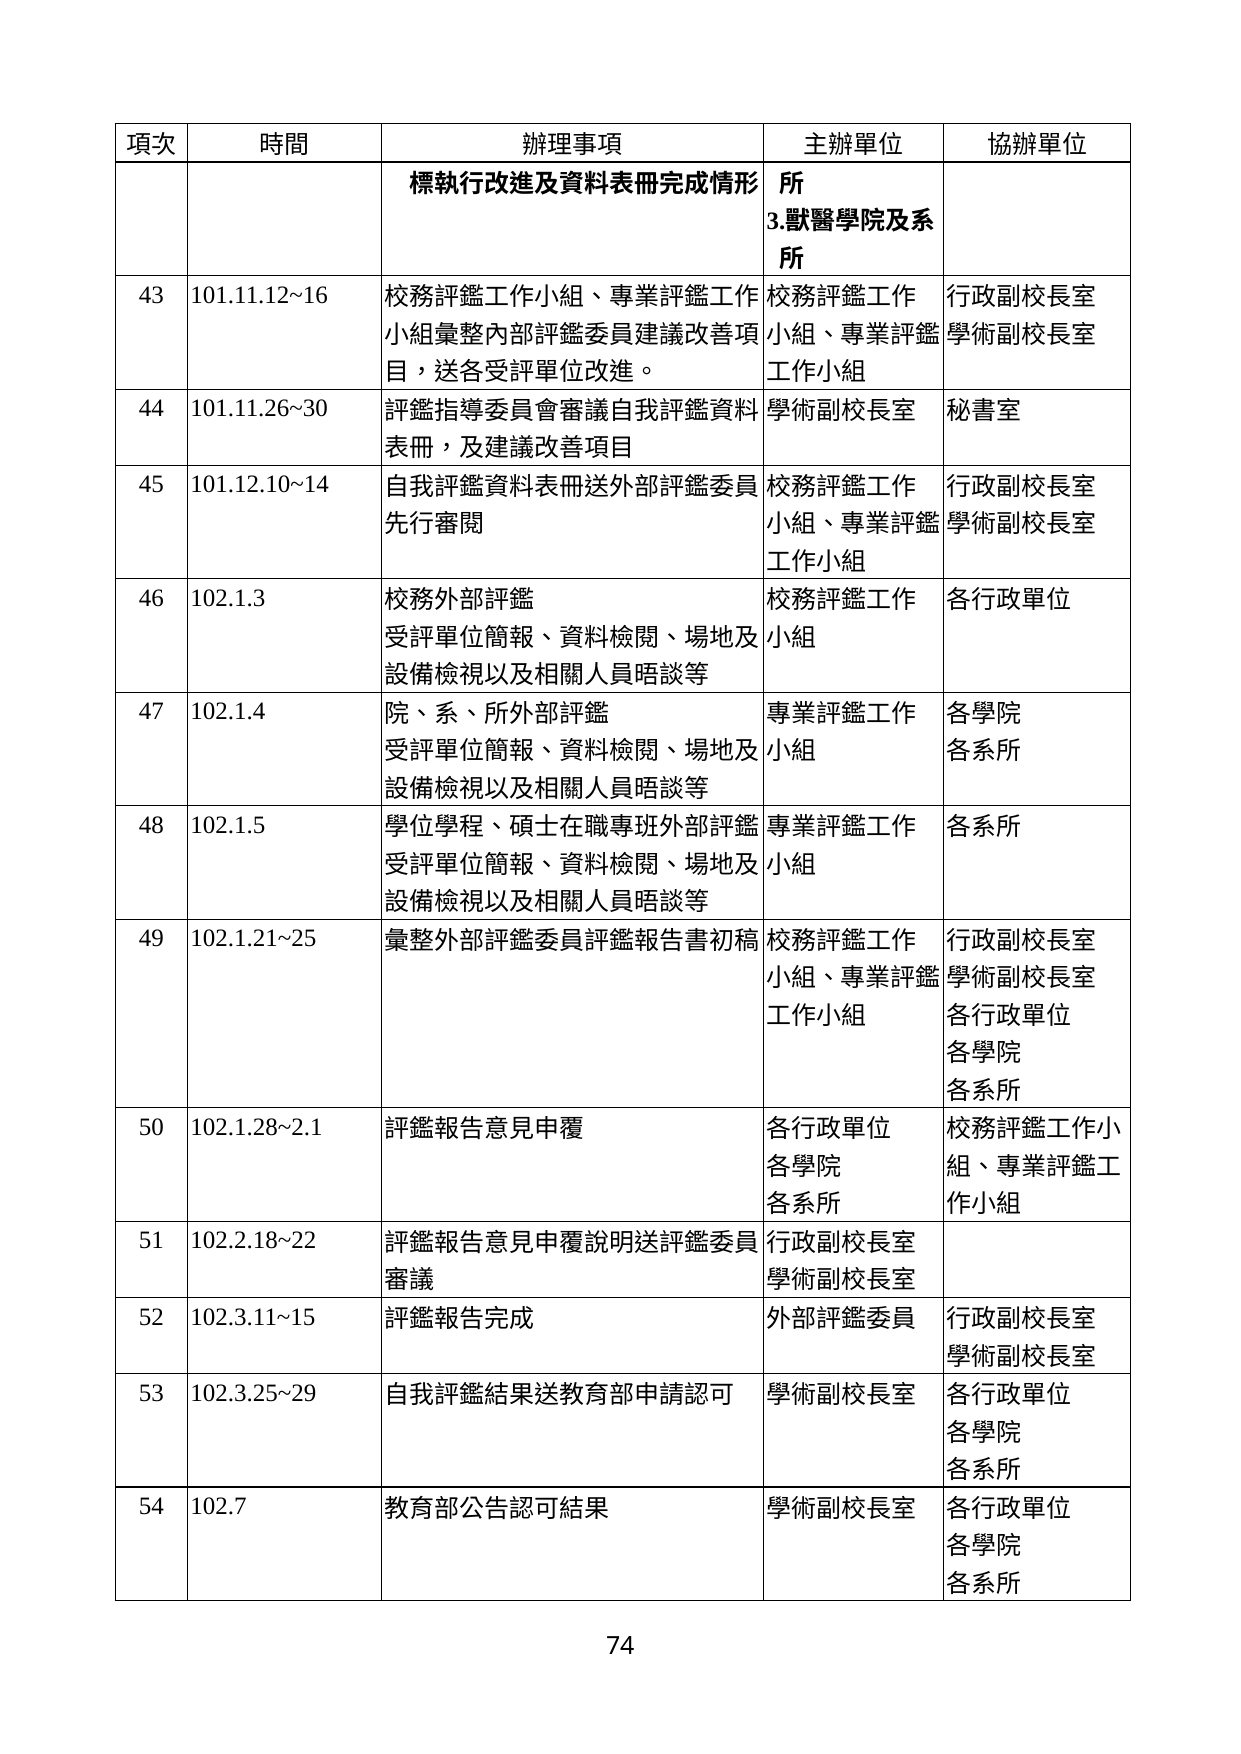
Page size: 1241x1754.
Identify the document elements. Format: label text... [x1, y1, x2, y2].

table_cell 秘書室 [944, 390, 1130, 464]
table_header 協辦單位 [944, 124, 1130, 161]
table_cell 評鑑報告意見申覆說明送評鑑委員審議 [382, 1222, 763, 1297]
table_cell 校務評鑑工作小組、專業評鑑工作小組 [764, 466, 943, 578]
table_cell 各行政單位 各學院 各系所 [944, 1374, 1130, 1486]
table_cell 102.1.4 [188, 693, 381, 805]
table_cell 校務評鑑工作小組、專業評鑑工作小組 [764, 920, 943, 1107]
table_cell 外部評鑑委員 [764, 1298, 943, 1373]
table_cell 各行政單位 各學院 各系所 [764, 1108, 943, 1221]
table_cell 53 [116, 1374, 187, 1486]
table_cell 54 [116, 1488, 187, 1600]
table_cell 自我評鑑資料表冊送外部評鑑委員先行審閱 [382, 466, 763, 578]
table_cell [188, 163, 381, 275]
table_cell 101.12.10~14 [188, 466, 381, 578]
table_cell 評鑑報告意見申覆 [382, 1108, 763, 1221]
table_cell 43 [116, 276, 187, 388]
table_cell [944, 163, 1130, 275]
table_cell 院、系、所外部評鑑 受評單位簡報、資料檢閱、場地及設備檢視以及相關人員晤談等 [382, 693, 763, 805]
table_cell 102.3.25~29 [188, 1374, 381, 1486]
table_cell [116, 163, 187, 275]
table_cell [944, 1222, 1130, 1297]
table_cell 校務評鑑工作小組 [764, 579, 943, 692]
table_cell 學術副校長室 [764, 1488, 943, 1600]
table_cell 各學院 各系所 [944, 693, 1130, 805]
table_cell 評鑑報告完成 [382, 1298, 763, 1373]
table_cell 49 [116, 920, 187, 1107]
table_cell 各行政單位 [944, 579, 1130, 692]
table_cell 44 [116, 390, 187, 464]
table_cell 52 [116, 1298, 187, 1373]
table_header 項次 [116, 124, 187, 161]
table_cell 行政副校長室 學術副校長室 [944, 276, 1130, 388]
table_cell 48 [116, 806, 187, 919]
table_cell 101.11.26~30 [188, 390, 381, 464]
table_cell 標執行改進及資料表冊完成情形 [382, 163, 763, 275]
table_cell 各行政單位 各學院 各系所 [944, 1488, 1130, 1600]
table_cell 51 [116, 1222, 187, 1297]
table_cell 彙整外部評鑑委員評鑑報告書初稿 [382, 920, 763, 1107]
table_cell 校務外部評鑑 受評單位簡報、資料檢閱、場地及設備檢視以及相關人員晤談等 [382, 579, 763, 692]
table_cell 校務評鑑工作小組、專業評鑑工作小組彙整內部評鑑委員建議改善項目，送各受評單位改進。 [382, 276, 763, 388]
table_cell 50 [116, 1108, 187, 1221]
table_cell 101.11.12~16 [188, 276, 381, 388]
table_cell 專業評鑑工作小組 [764, 693, 943, 805]
table_cell 專業評鑑工作小組 [764, 806, 943, 919]
table_cell 學術副校長室 [764, 1374, 943, 1486]
table_cell 學位學程、碩士在職專班外部評鑑 受評單位簡報、資料檢閱、場地及設備檢視以及相關人員晤談等 [382, 806, 763, 919]
table_cell 45 [116, 466, 187, 578]
table_cell 教育部公告認可結果 [382, 1488, 763, 1600]
table_header 主辦單位 [764, 124, 943, 161]
table_cell 校務評鑑工作小組、專業評鑑工作小組 [944, 1108, 1130, 1221]
table_cell 行政副校長室 學術副校長室 各行政單位 各學院 各系所 [944, 920, 1130, 1107]
table_cell 102.1.5 [188, 806, 381, 919]
table_cell 校務評鑑工作小組、專業評鑑工作小組 [764, 276, 943, 388]
table_cell 102.7 [188, 1488, 381, 1600]
table_cell 所 3.獸醫學院及系 所 [764, 163, 943, 275]
table_header 時間 [188, 124, 381, 161]
table_cell 102.2.18~22 [188, 1222, 381, 1297]
table_cell 學術副校長室 [764, 390, 943, 464]
table_cell 47 [116, 693, 187, 805]
table_cell 行政副校長室 學術副校長室 [944, 466, 1130, 578]
table_cell 行政副校長室 學術副校長室 [764, 1222, 943, 1297]
table_cell 46 [116, 579, 187, 692]
table_cell 102.1.21~25 [188, 920, 381, 1107]
table_cell 各系所 [944, 806, 1130, 919]
table_cell 評鑑指導委員會審議自我評鑑資料表冊，及建議改善項目 [382, 390, 763, 464]
table_header 辦理事項 [382, 124, 763, 161]
table_cell 102.1.3 [188, 579, 381, 692]
table_cell 102.1.28~2.1 [188, 1108, 381, 1221]
table_cell 行政副校長室 學術副校長室 [944, 1298, 1130, 1373]
table_cell 自我評鑑結果送教育部申請認可 [382, 1374, 763, 1486]
table_cell 102.3.11~15 [188, 1298, 381, 1373]
